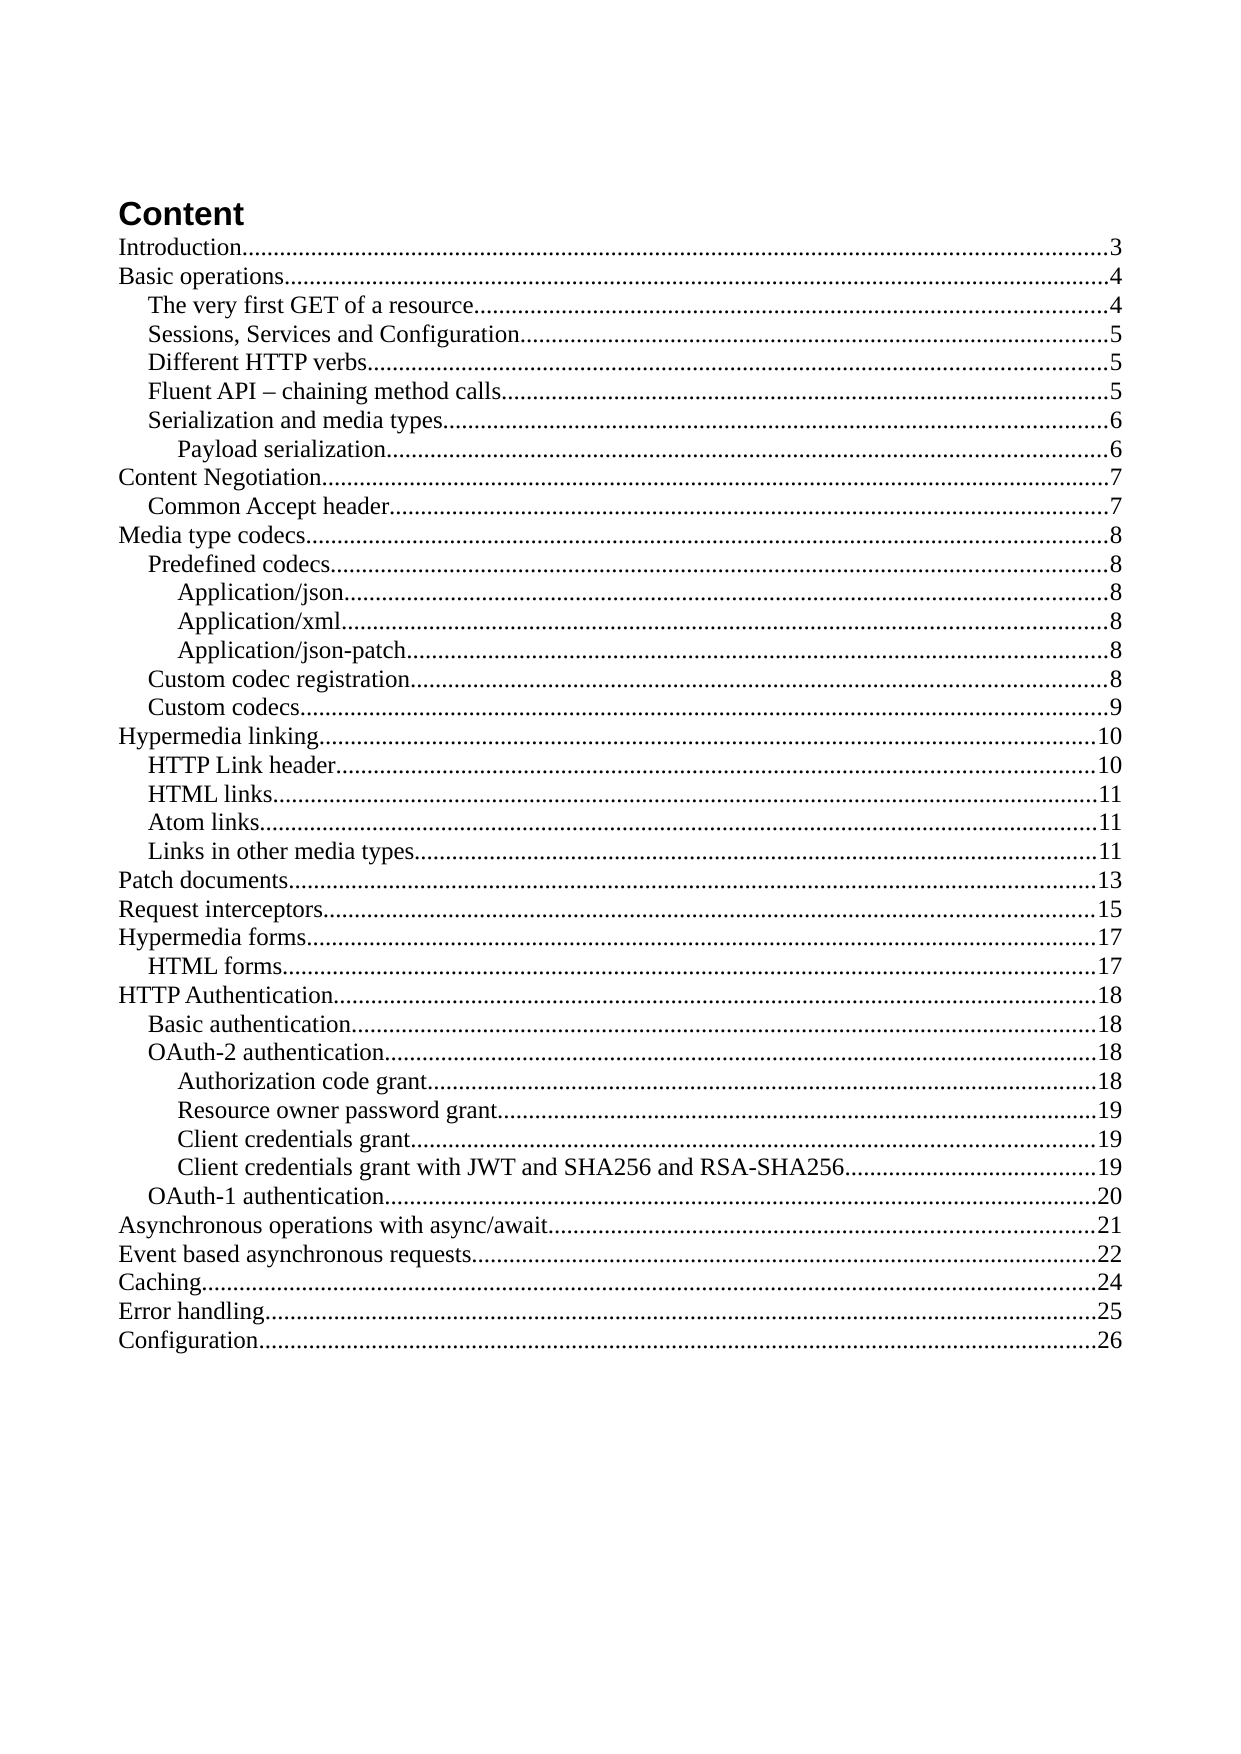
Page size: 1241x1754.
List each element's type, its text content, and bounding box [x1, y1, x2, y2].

text Introduction 3 [118, 232, 1122, 261]
text Application/json 8 [177, 577, 1122, 606]
text Predefined codecs 8 [148, 549, 1122, 577]
text Request interceptors 15 [118, 894, 1122, 922]
text Hypermedia forms 17 [118, 922, 1122, 951]
text Resource owner password grant 19 [177, 1095, 1122, 1124]
text Application/xml 8 [177, 606, 1122, 635]
subtitle Content [118, 194, 1122, 232]
text Basic operations 4 [118, 261, 1122, 290]
text Media type codecs 8 [118, 520, 1122, 549]
text Payload serialization 6 [177, 434, 1122, 462]
text Caching 24 [118, 1267, 1122, 1296]
text Patch documents 13 [118, 865, 1122, 894]
text Custom codecs 9 [148, 692, 1122, 721]
text Common Accept header 7 [148, 491, 1122, 520]
text OAuth-1 authentication 20 [148, 1181, 1122, 1210]
text Event based asynchronous requests 22 [118, 1239, 1122, 1267]
text Hypermedia linking 10 [118, 721, 1122, 750]
text HTML links 11 [148, 779, 1122, 807]
text HTML forms 17 [148, 951, 1122, 980]
text HTTP Link header 10 [148, 750, 1122, 779]
text Application/json-patch 8 [177, 635, 1122, 664]
text The very first GET of a resource 4 [148, 290, 1122, 319]
text Different HTTP verbs 5 [148, 347, 1122, 376]
text Links in other media types 11 [148, 836, 1122, 865]
text Error handling 25 [118, 1296, 1122, 1325]
text Fluent API – chaining method calls 5 [148, 376, 1122, 405]
text Basic authentication 18 [148, 1009, 1122, 1037]
text Configuration 26 [118, 1325, 1122, 1354]
text Authorization code grant 18 [177, 1066, 1122, 1095]
text Atom links 11 [148, 807, 1122, 836]
text HTTP Authentication 18 [118, 980, 1122, 1009]
text Client credentials grant 19 [177, 1124, 1122, 1152]
text Serialization and media types 6 [148, 405, 1122, 434]
text Custom codec registration 8 [148, 664, 1122, 692]
text Client credentials grant with JWT and SHA256 and RSA-SHA256 19 [177, 1152, 1122, 1181]
text OAuth-2 authentication 18 [148, 1037, 1122, 1066]
text Content Negotiation 7 [118, 462, 1122, 491]
text Asynchronous operations with async/await 21 [118, 1210, 1122, 1239]
text Sessions, Services and Configuration 5 [148, 319, 1122, 347]
